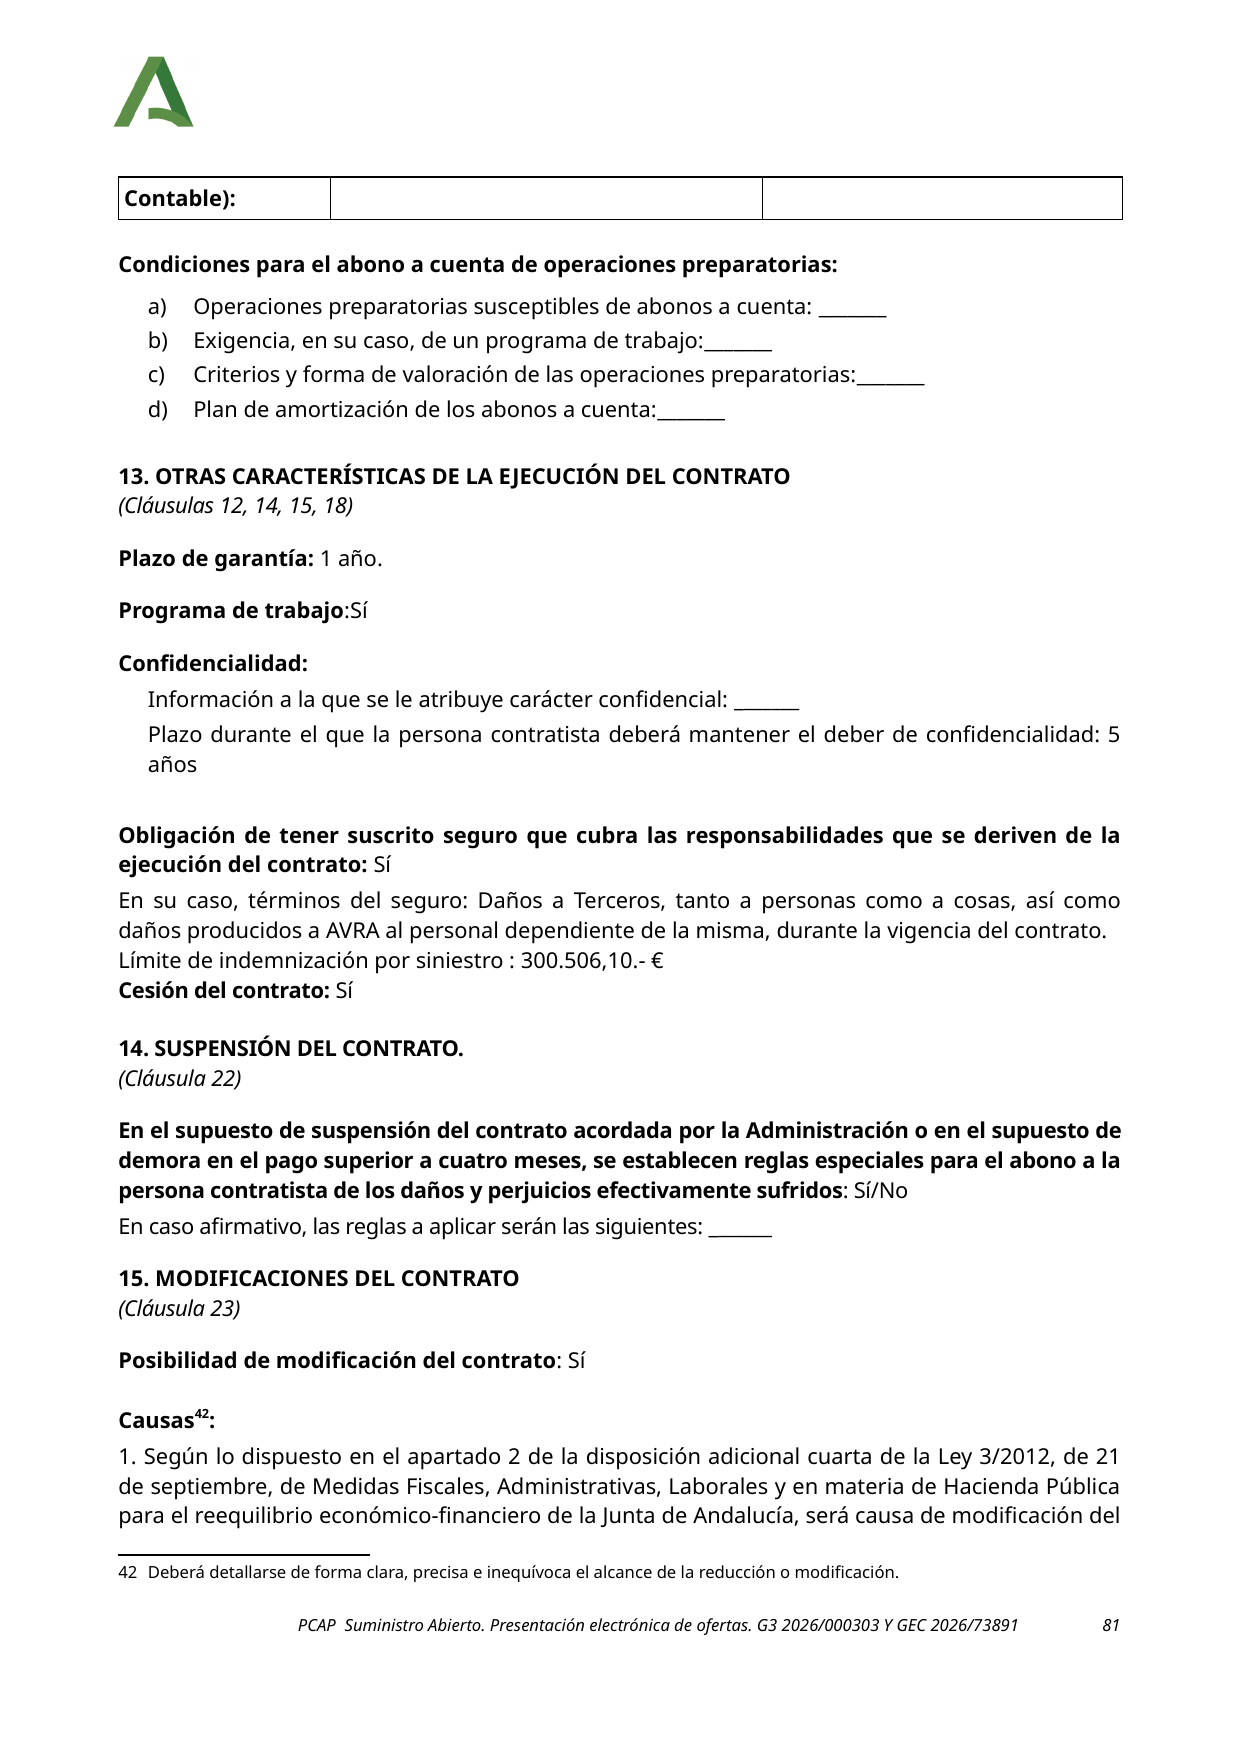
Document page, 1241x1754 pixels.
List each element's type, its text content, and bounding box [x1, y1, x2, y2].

text Posibilidad de modificación del contrato: Sí [118, 1346, 1122, 1375]
table_cell [331, 178, 762, 219]
text (Cláusula 23) [118, 1293, 1122, 1323]
text 1. Según lo dispuesto en el apartado 2 de la disposición adicional cuarta de la Ley 3/2012, de 21 de septiembre, de Medidas Fiscales, Administrativas, Laborales y en materia de Hacienda Pública para el reequilibrio económico-financiero de la Junta de Andalucía, será causa de modificación del [118, 1441, 1122, 1530]
text Causas: [118, 1405, 1122, 1435]
text Plazo de garantía: 1 año. [118, 543, 1122, 573]
list Criterios y forma de valoración de las operaciones preparatorias:_______ [148, 359, 1122, 389]
text 14. SUSPENSIÓN DEL CONTRATO. [118, 1033, 1122, 1063]
text En el supuesto de suspensión del contrato acordada por la Administración o en el supuesto de demora en el pago superior a cuatro meses, se establecen reglas especiales para el abono a la persona contratista de los daños y perjuicios efectivamente sufridos: Sí/No [118, 1115, 1122, 1205]
list Operaciones preparatorias susceptibles de abonos a cuenta: _______ [148, 291, 1122, 321]
text Deberá detallarse de forma clara, precisa e inequívoca el alcance de la reducción o modificación. [118, 1561, 1122, 1584]
text Plazo durante el que la persona contratista deberá mantener el deber de confidencialidad: 5 años [148, 719, 1122, 779]
list Plan de amortización de los abonos a cuenta:_______ [148, 393, 1122, 423]
text En caso afirmativo, las reglas a aplicar serán las siguientes: _______ [118, 1211, 1122, 1241]
table_cell Contable): [119, 178, 330, 219]
text (Cláusulas 12, 14, 15, 18) [118, 491, 1122, 520]
text Obligación de tener suscrito seguro que cubra las responsabilidades que se deriven de la ejecución del contrato: Sí [118, 820, 1122, 879]
text Información a la que se le atribuye carácter confidencial: _______ [148, 684, 1122, 713]
list Exigencia, en su caso, de un programa de trabajo:_______ [148, 325, 1122, 355]
text Cesión del contrato: Sí [118, 974, 1122, 1004]
text Condiciones para el abono a cuenta de operaciones preparatorias: [118, 249, 1122, 279]
text Programa de trabajo:Sí [118, 596, 1122, 625]
text En su caso, términos del seguro: Daños a Terceros, tanto a personas como a cosas, así como daños producidos a AVRA al personal dependiente de la misma, durante la vigencia del contrato. [118, 885, 1122, 945]
picture [109, 52, 198, 131]
text Límite de indemnización por siniestro : 300.506,10.- € [118, 945, 1122, 974]
text 13. OTRAS CARACTERÍSTICAS DE LA EJECUCIÓN DEL CONTRATO [118, 461, 1122, 491]
text 15. MODIFICACIONES DEL CONTRATO [118, 1263, 1122, 1293]
text Confidencialidad: [118, 648, 1122, 678]
text (Cláusula 22) [118, 1063, 1122, 1093]
table_cell [763, 178, 1122, 219]
